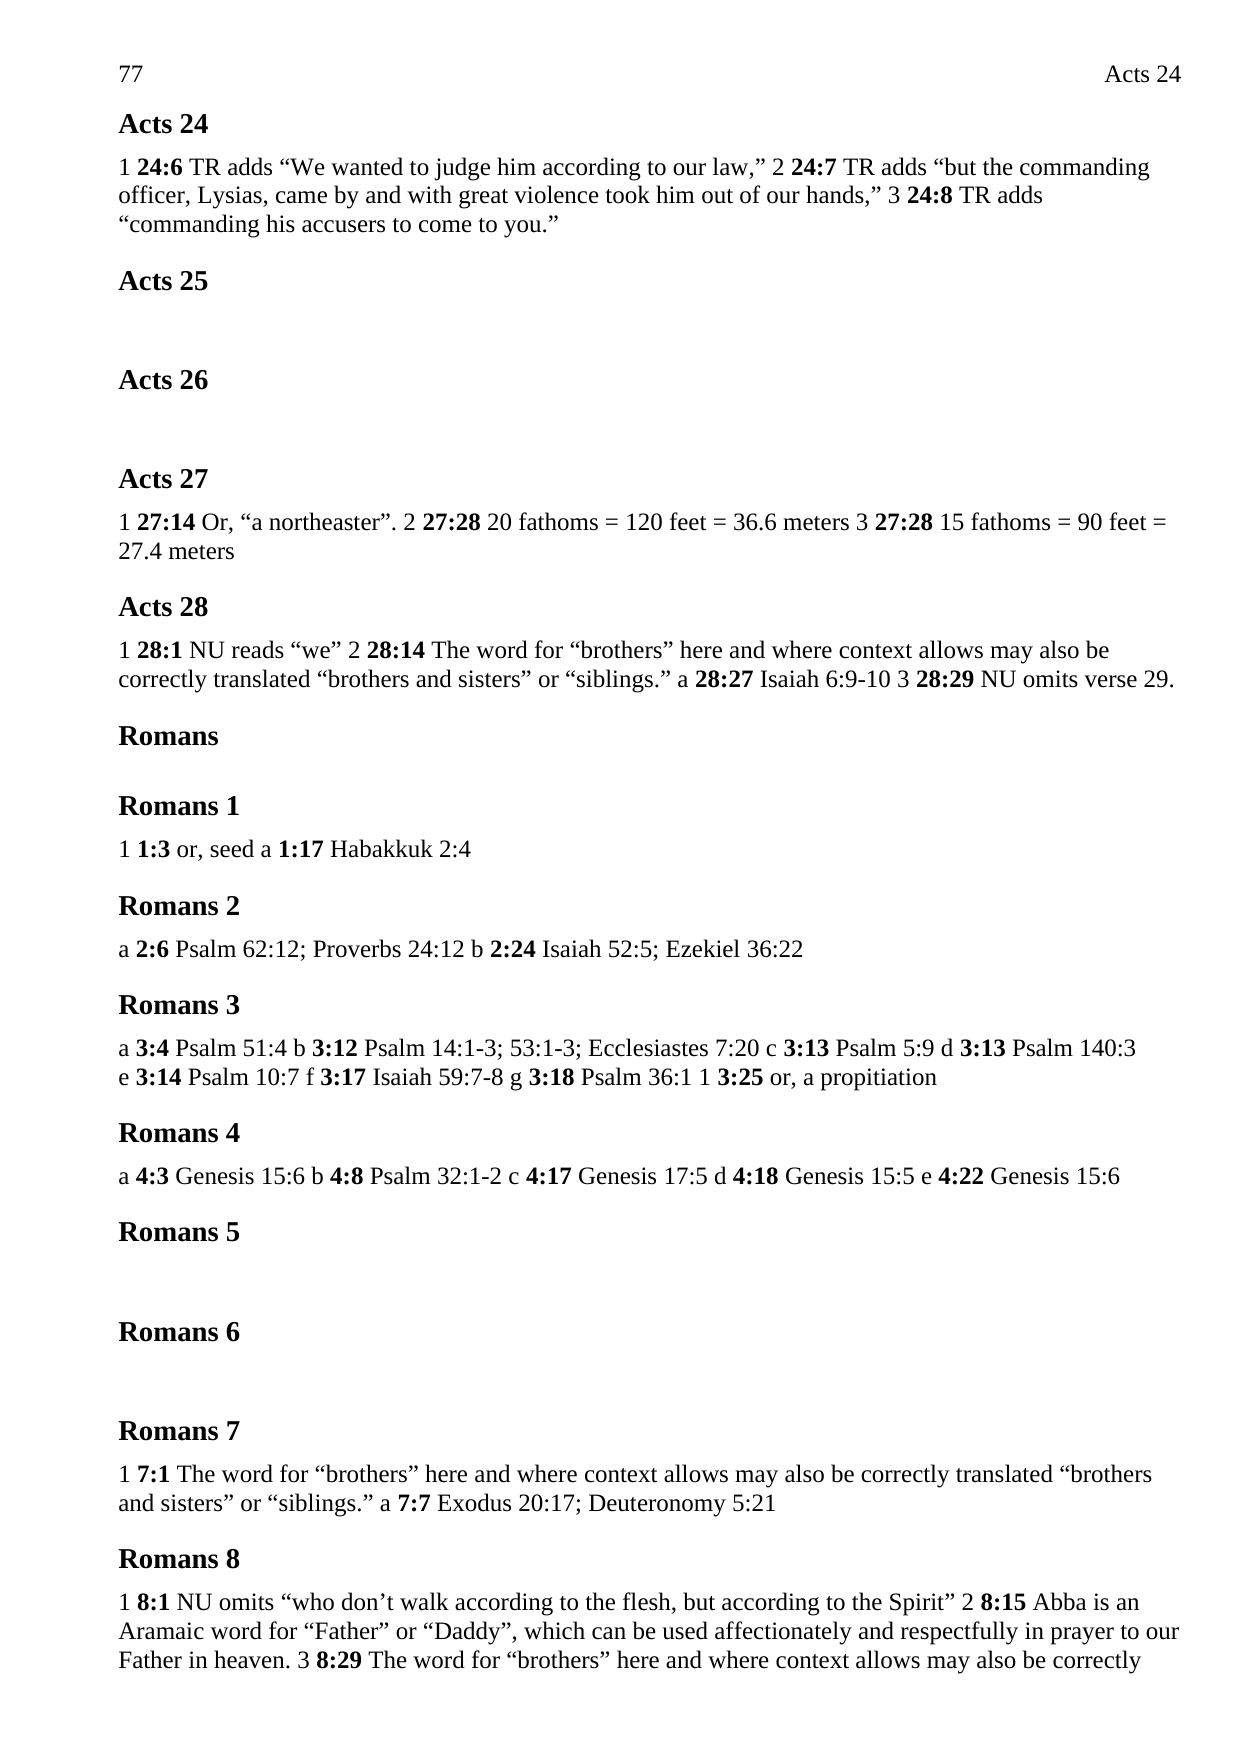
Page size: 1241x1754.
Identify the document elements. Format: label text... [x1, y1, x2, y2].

text 1 7:1 The word for “brothers” here and where context allows may also be correctly translated “brothers and sisters” or “siblings.” a 7:7 Exodus 20:17; Deuteronomy 5:21 [118, 1459, 1181, 1517]
text a 2:6 Psalm 62:12; Proverbs 24:12 b 2:24 Isaiah 52:5; Ezekiel 36:22 [118, 934, 1181, 962]
subtitle Acts 27 [118, 462, 1181, 495]
subtitle Romans 5 [118, 1215, 1181, 1248]
subtitle Acts 26 [118, 362, 1181, 396]
subtitle Romans 8 [118, 1542, 1181, 1575]
subtitle Romans [118, 718, 1181, 751]
text 1 24:6 TR adds “We wanted to judge him according to our law,” 2 24:7 TR adds “but the commanding officer, Lysias, came by and with great violence took him out of our hands,” 3 24:8 TR adds “commanding his accusers to come to you.” [118, 152, 1181, 238]
subtitle Acts 28 [118, 590, 1181, 623]
text 1 28:1 NU reads “we” 2 28:14 The word for “brothers” here and where context allows may also be correctly translated “brothers and sisters” or “siblings.” a 28:27 Isaiah 6:9-10 3 28:29 NU omits verse 29. [118, 636, 1181, 693]
subtitle Romans 2 [118, 888, 1181, 921]
text 1 27:14 Or, “a northeaster”. 2 27:28 20 fathoms = 120 feet = 36.6 meters 3 27:28 15 fathoms = 90 feet = 27.4 meters [118, 507, 1181, 565]
text 1 1:3 or, seed a 1:17 Habakkuk 2:4 [118, 834, 1181, 863]
text a 4:3 Genesis 15:6 b 4:8 Psalm 32:1-2 c 4:17 Genesis 17:5 d 4:18 Genesis 15:5 e 4:22 Genesis 15:6 [118, 1161, 1181, 1190]
subtitle Romans 3 [118, 987, 1181, 1021]
subtitle Acts 24 [118, 106, 1181, 139]
subtitle Romans 4 [118, 1116, 1181, 1149]
subtitle Romans 7 [118, 1414, 1181, 1447]
text a 3:4 Psalm 51:4 b 3:12 Psalm 14:1-3; 53:1-3; Ecclesiastes 7:20 c 3:13 Psalm 5:9 d 3:13 Psalm 140:3 e 3:14 Psalm 10:7 f 3:17 Isaiah 59:7-8 g 3:18 Psalm 36:1 1 3:25 or, a propitiation [118, 1033, 1181, 1091]
subtitle Romans 1 [118, 789, 1181, 822]
subtitle Acts 25 [118, 263, 1181, 296]
text 1 8:1 NU omits “who don’t walk according to the flesh, but according to the Spirit” 2 8:15 Abba is an Aramaic word for “Father” or “Daddy”, which can be used affectionately and respectfully in prayer to our Father in heaven. 3 8:29 The word for “brothers” here and where context allows may also be correctly [118, 1587, 1181, 1674]
subtitle Romans 6 [118, 1314, 1181, 1347]
